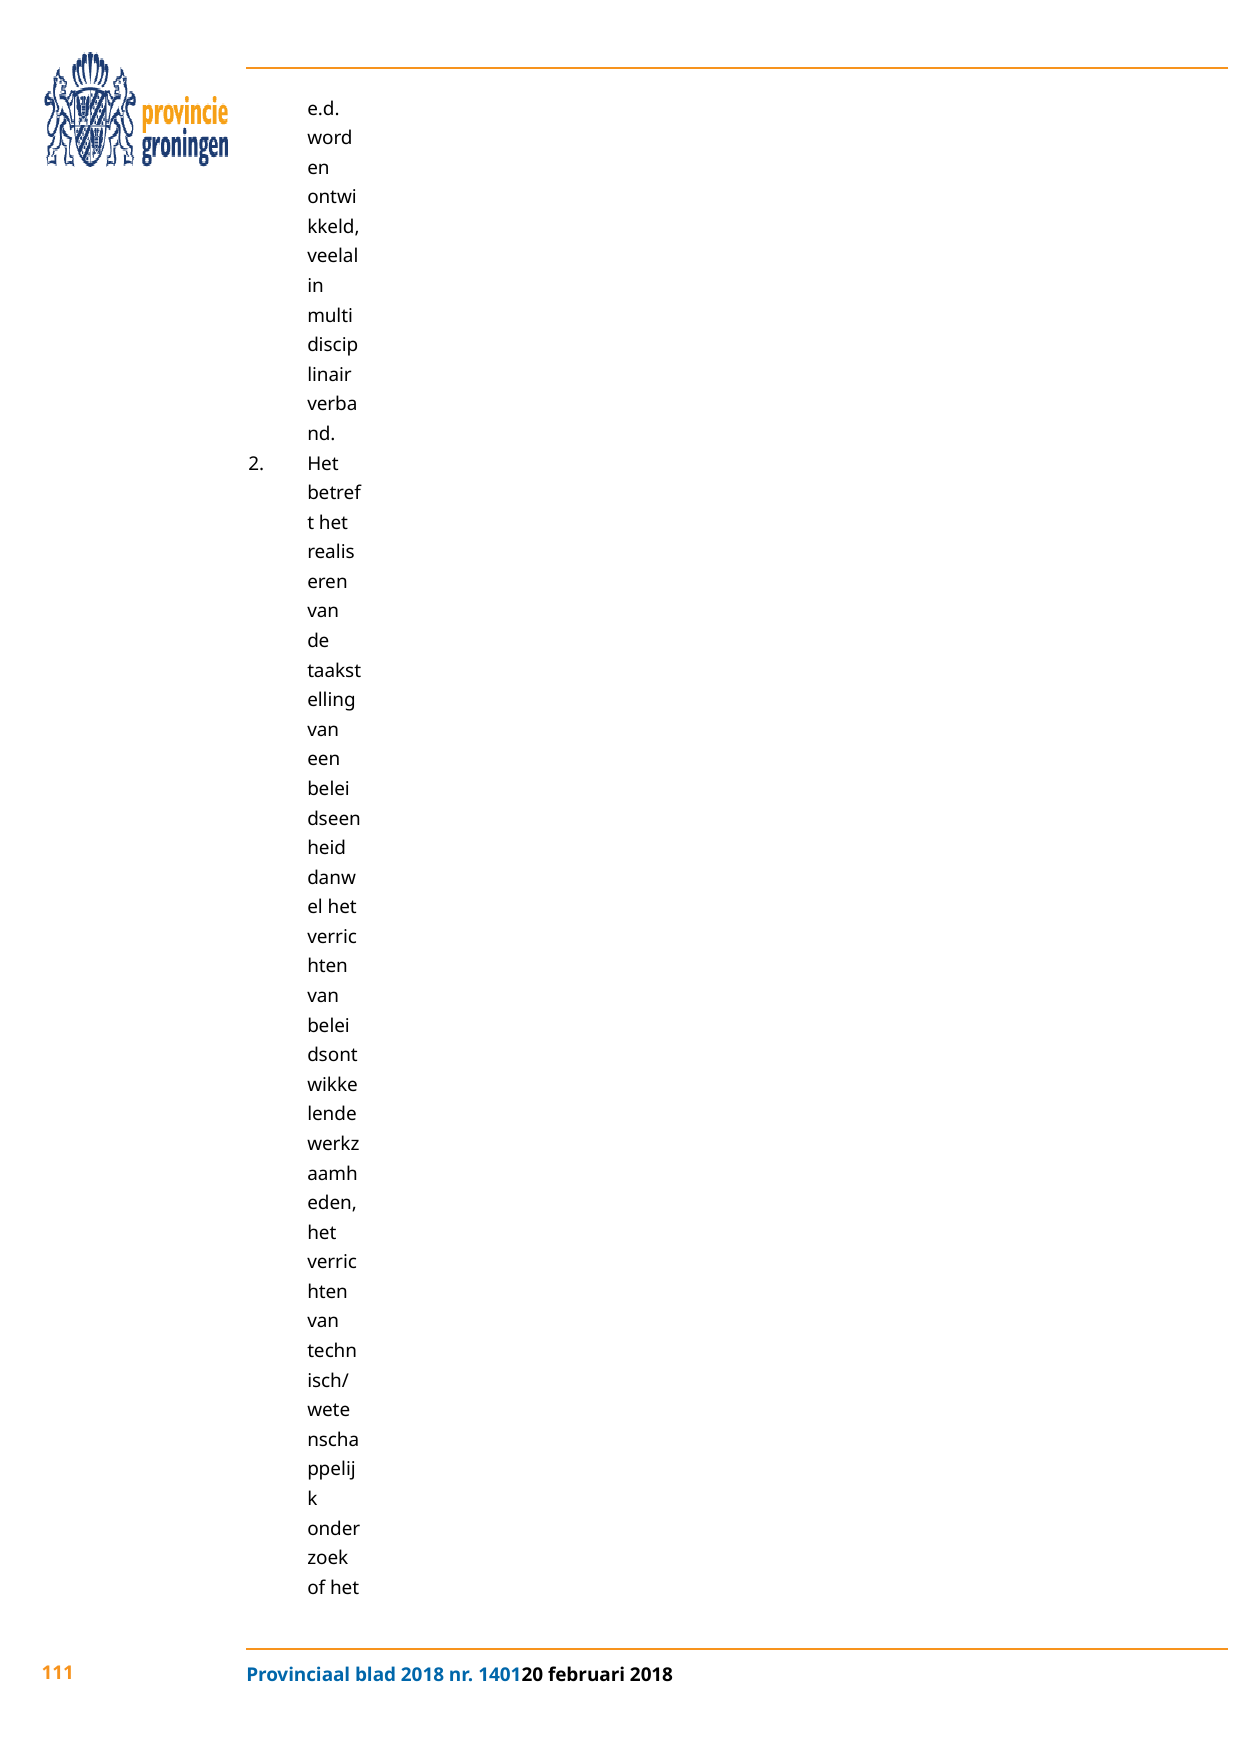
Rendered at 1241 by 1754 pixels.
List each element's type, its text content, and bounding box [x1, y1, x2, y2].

table_cell [700, 95, 813, 1600]
table_cell [813, 95, 926, 1600]
table_cell e.d. worden ontwikkeld, veelal in multidisciplinair verband. Het betreft het realiseren van de taakstelling van een beleidseenheid danwel het verrichten van beleidsontwikkelende werkzaamheden, het verrichten van technisch/wetenschappelijk onderzoek of het [248, 95, 361, 1600]
table_cell [926, 95, 1038, 1600]
table_cell [474, 95, 587, 1600]
picture [41, 47, 231, 172]
table_cell [361, 95, 474, 1600]
table_cell [587, 95, 700, 1600]
table_cell [1039, 95, 1152, 1600]
